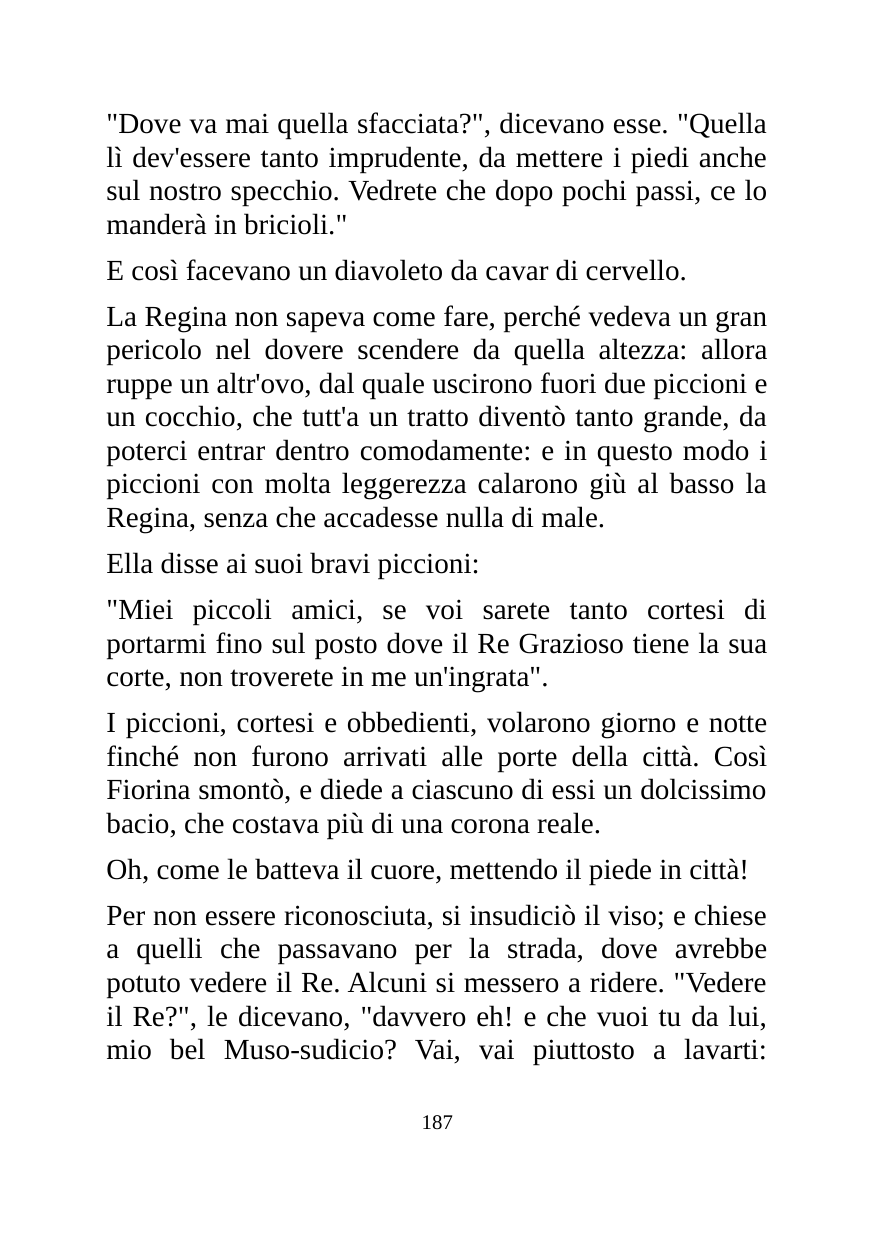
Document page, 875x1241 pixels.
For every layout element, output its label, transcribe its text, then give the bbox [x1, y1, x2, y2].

text Oh, come le batteva il cuore, mettendo il piede in città! [106, 852, 768, 886]
text La Regina non sapeva come fare, perché vedeva un gran pericolo nel dovere scendere da quella altezza: allora ruppe un altr'ovo, dal quale uscirono fuori due piccioni e un cocchio, che tutt'a un tratto diventò tanto grande, da poterci entrar dentro comodamente: e in questo modo i piccioni con molta leggerezza calarono giù al basso la Regina, senza che accadesse nulla di male. [106, 299, 768, 534]
text E così facevano un diavoleto da cavar di cervello. [106, 253, 768, 286]
text "Dove va mai quella sfacciata?", dicevano esse. "Quella lì dev'essere tanto imprudente, da mettere i piedi anche sul nostro specchio. Vedrete che dopo pochi passi, ce lo manderà in bricioli." [106, 106, 768, 240]
text I piccioni, cortesi e obbedienti, volarono giorno e notte finché non furono arrivati alle porte della città. Così Fiorina smontò, e diede a ciascuno di essi un dolcissimo bacio, che costava più di una corona reale. [106, 705, 768, 839]
text Ella disse ai suoi bravi piccioni: [106, 546, 768, 580]
text Per non essere riconosciuta, si insudiciò il viso; e chiese a quelli che passavano per la strada, dove avrebbe potuto vedere il Re. Alcuni si messero a ridere. "Vedere il Re?", le dicevano, "davvero eh! e che vuoi tu da lui, mio bel Muso-sudicio? Vai, vai piuttosto a lavarti: [106, 898, 768, 1066]
text "Miei piccoli amici, se voi sarete tanto cortesi di portarmi fino sul posto dove il Re Grazioso tiene la sua corte, non troverete in me un'ingrata". [106, 592, 768, 693]
